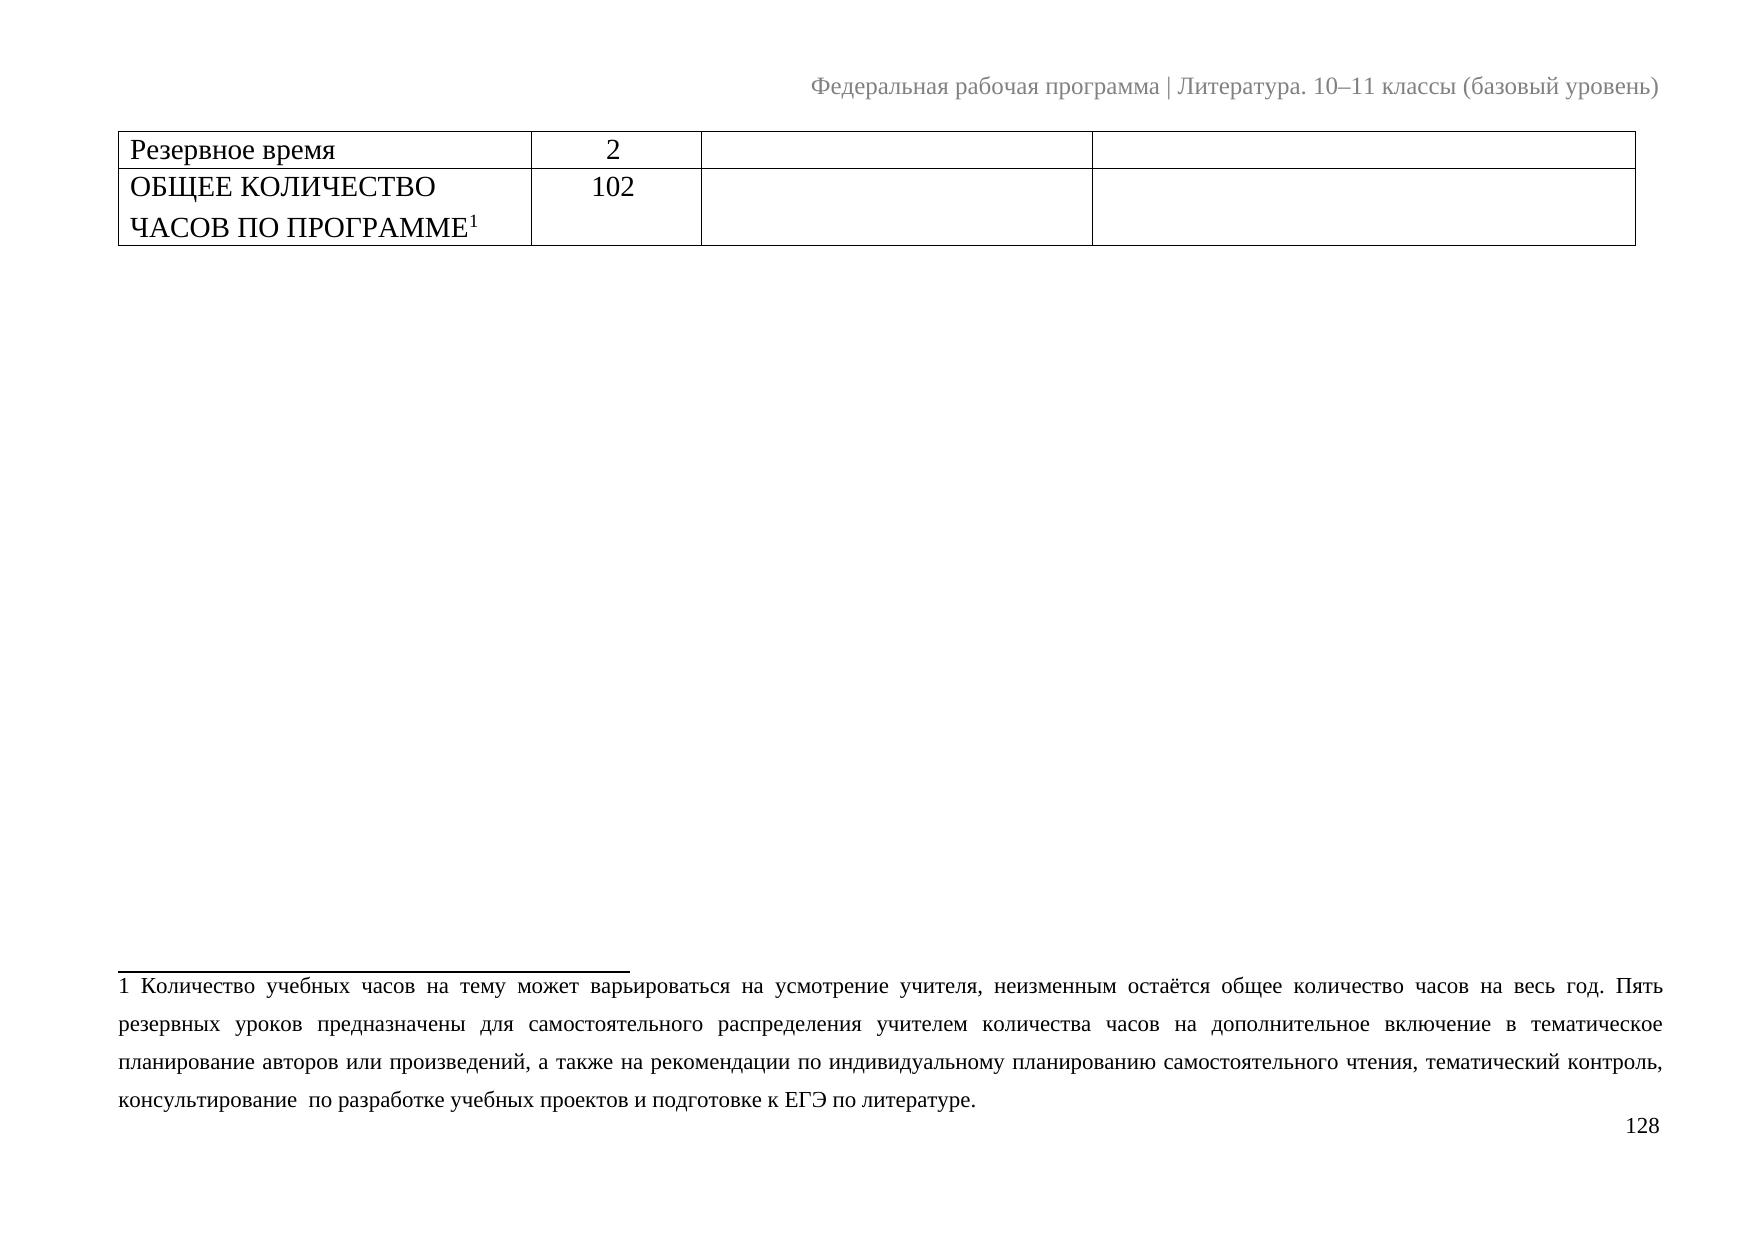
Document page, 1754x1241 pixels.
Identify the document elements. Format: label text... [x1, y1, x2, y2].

table_cell Резервное время [119, 132, 531, 168]
table_cell [1093, 169, 1635, 245]
table_cell [702, 132, 1092, 168]
table_cell 2 [532, 132, 701, 168]
table_cell [702, 169, 1092, 245]
table_cell 102 [532, 169, 701, 245]
table_cell ОБЩЕЕ КОЛИЧЕСТВО ЧАСОВ ПО ПРОГРАММЕ [119, 169, 531, 245]
table_cell [1093, 132, 1635, 168]
